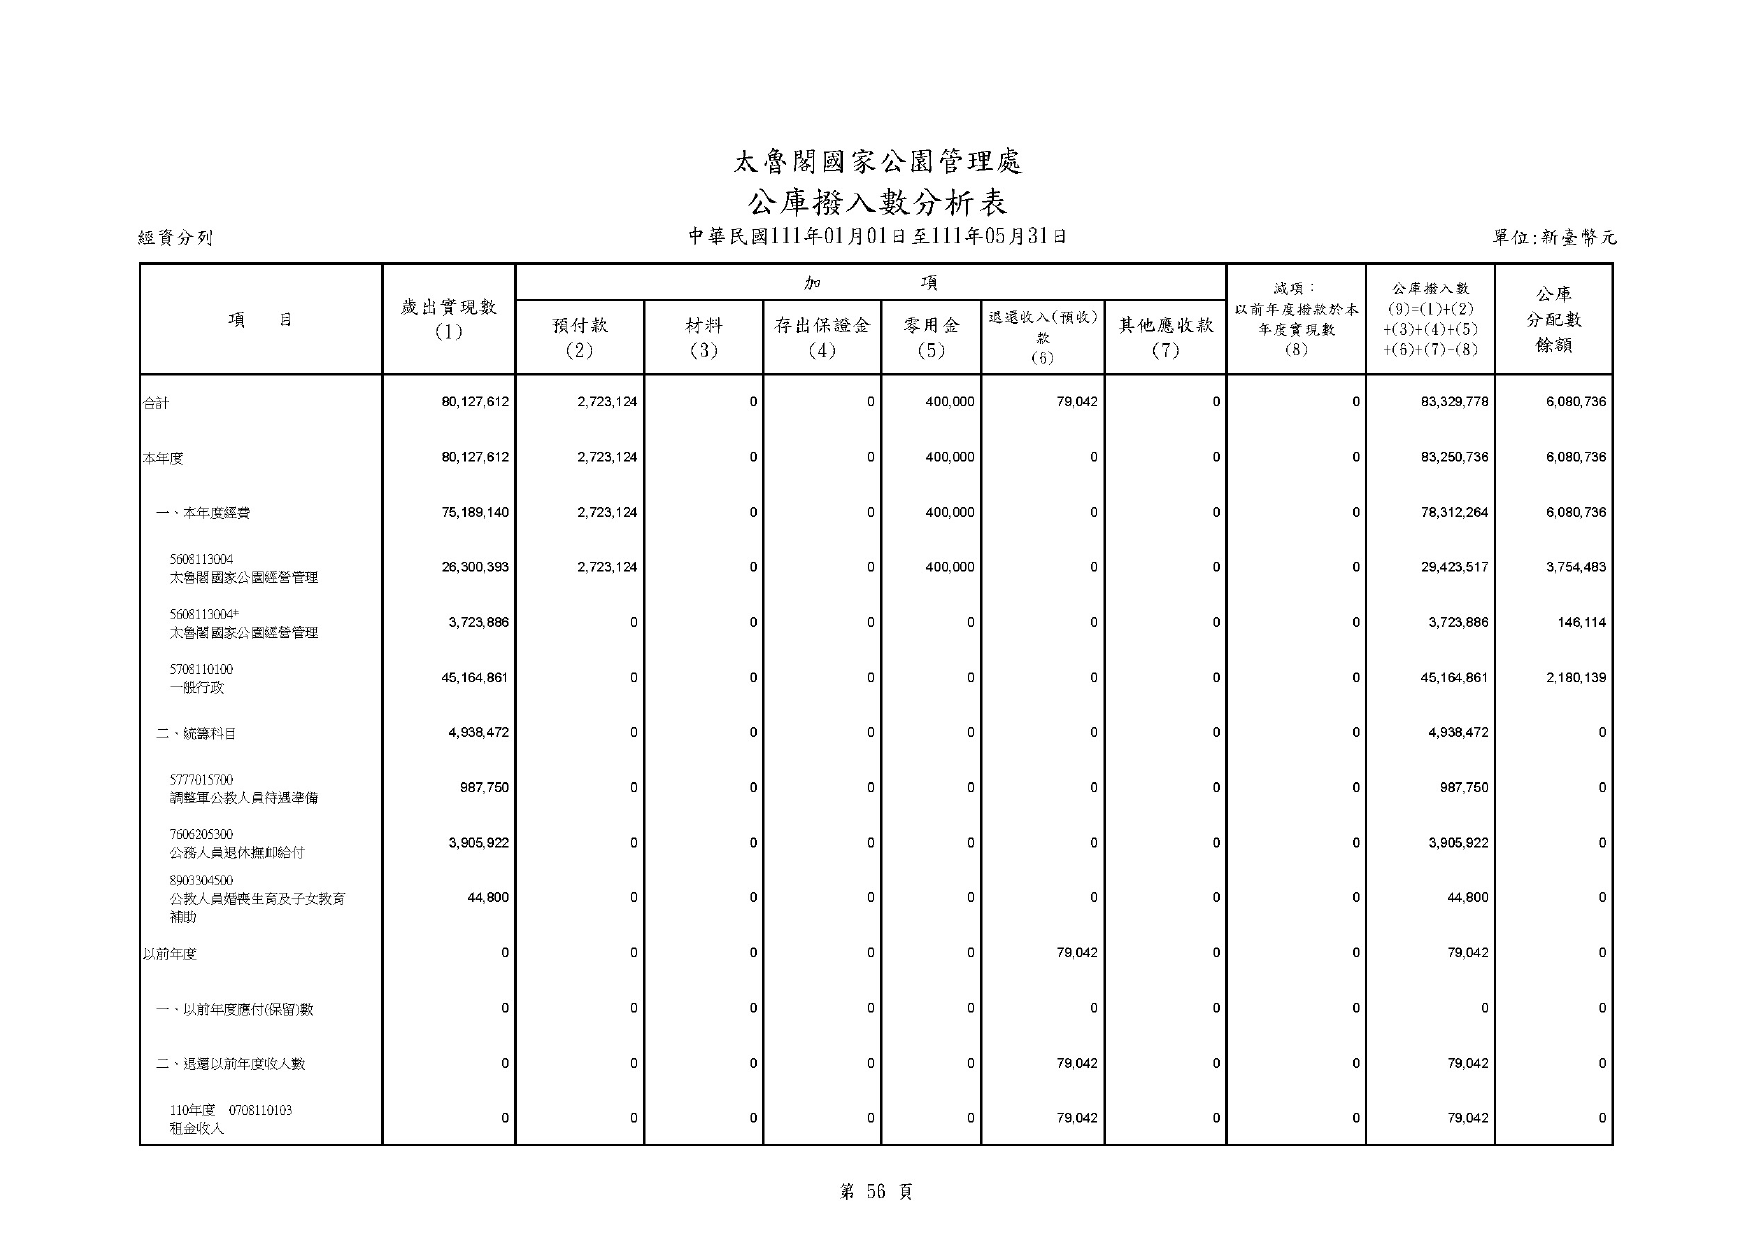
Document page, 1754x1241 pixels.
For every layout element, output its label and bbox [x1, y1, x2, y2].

picture [59, 59, 1695, 1216]
